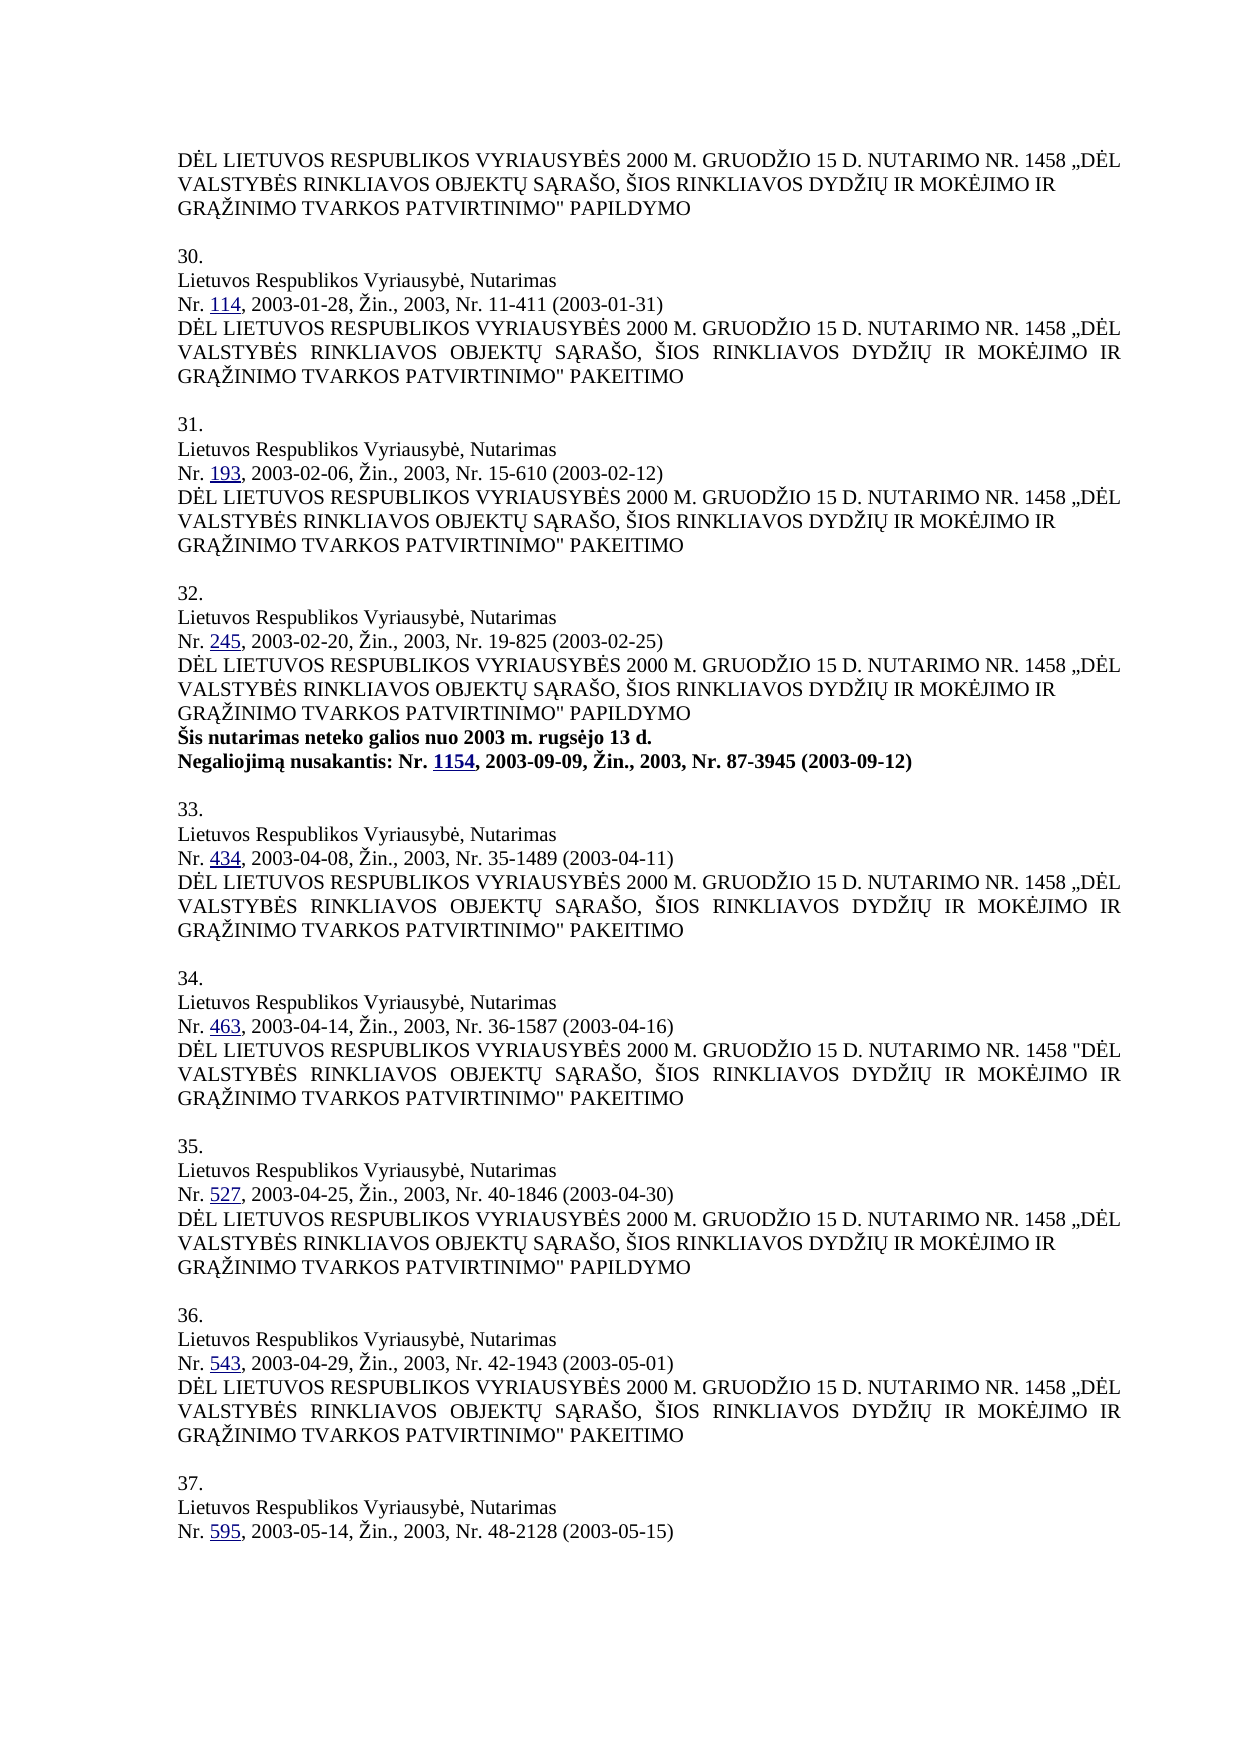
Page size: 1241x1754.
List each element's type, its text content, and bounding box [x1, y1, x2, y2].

text Nr. 543, 2003-04-29, Žin., 2003, Nr. 42-1943 (2003-05-01) [177, 1351, 1122, 1375]
text DĖL LIETUVOS RESPUBLIKOS VYRIAUSYBĖS 2000 M. GRUODŽIO 15 D. NUTARIMO NR. 1458 „DĖL VALSTYBĖS RINKLIAVOS OBJEKTŲ SĄRAŠO, ŠIOS RINKLIAVOS DYDŽIŲ IR MOKĖJIMO IR GRĄŽINIMO TVARKOS PATVIRTINIMO" PAKEITIMO [177, 1375, 1122, 1447]
text DĖL LIETUVOS RESPUBLIKOS VYRIAUSYBĖS 2000 M. GRUODŽIO 15 D. NUTARIMO NR. 1458 „DĖL VALSTYBĖS RINKLIAVOS OBJEKTŲ SĄRAŠO, ŠIOS RINKLIAVOS DYDŽIŲ IR MOKĖJIMO IR GRĄŽINIMO TVARKOS PATVIRTINIMO" PAPILDYMO [177, 1206, 1122, 1279]
text DĖL LIETUVOS RESPUBLIKOS VYRIAUSYBĖS 2000 M. GRUODŽIO 15 D. NUTARIMO NR. 1458 „DĖL VALSTYBĖS RINKLIAVOS OBJEKTŲ SĄRAŠO, ŠIOS RINKLIAVOS DYDŽIŲ IR MOKĖJIMO IR GRĄŽINIMO TVARKOS PATVIRTINIMO" PAKEITIMO [177, 869, 1122, 942]
text Lietuvos Respublikos Vyriausybė, Nutarimas [177, 1327, 1122, 1351]
text Lietuvos Respublikos Vyriausybė, Nutarimas [177, 990, 1122, 1014]
text DĖL LIETUVOS RESPUBLIKOS VYRIAUSYBĖS 2000 M. GRUODŽIO 15 D. NUTARIMO NR. 1458 „DĖL VALSTYBĖS RINKLIAVOS OBJEKTŲ SĄRAŠO, ŠIOS RINKLIAVOS DYDŽIŲ IR MOKĖJIMO IR GRĄŽINIMO TVARKOS PATVIRTINIMO" PAPILDYMO [177, 148, 1122, 220]
text Nr. 463, 2003-04-14, Žin., 2003, Nr. 36-1587 (2003-04-16) [177, 1014, 1122, 1038]
text Lietuvos Respublikos Vyriausybė, Nutarimas [177, 436, 1122, 461]
text DĖL LIETUVOS RESPUBLIKOS VYRIAUSYBĖS 2000 M. GRUODŽIO 15 D. NUTARIMO NR. 1458 „DĖL VALSTYBĖS RINKLIAVOS OBJEKTŲ SĄRAŠO, ŠIOS RINKLIAVOS DYDŽIŲ IR MOKĖJIMO IR GRĄŽINIMO TVARKOS PATVIRTINIMO" PAKEITIMO [177, 484, 1122, 557]
text 32. [177, 581, 1122, 605]
text Negaliojimą nusakantis: Nr. 1154, 2003-09-09, Žin., 2003, Nr. 87-3945 (2003-09-12) [177, 749, 1122, 773]
text 33. [177, 797, 1122, 821]
text Lietuvos Respublikos Vyriausybė, Nutarimas [177, 268, 1122, 292]
text DĖL LIETUVOS RESPUBLIKOS VYRIAUSYBĖS 2000 M. GRUODŽIO 15 D. NUTARIMO NR. 1458 „DĖL VALSTYBĖS RINKLIAVOS OBJEKTŲ SĄRAŠO, ŠIOS RINKLIAVOS DYDŽIŲ IR MOKĖJIMO IR GRĄŽINIMO TVARKOS PATVIRTINIMO" PAPILDYMO [177, 653, 1122, 725]
text DĖL LIETUVOS RESPUBLIKOS VYRIAUSYBĖS 2000 M. GRUODŽIO 15 D. NUTARIMO NR. 1458 "DĖL VALSTYBĖS RINKLIAVOS OBJEKTŲ SĄRAŠO, ŠIOS RINKLIAVOS DYDŽIŲ IR MOKĖJIMO IR GRĄŽINIMO TVARKOS PATVIRTINIMO" PAKEITIMO [177, 1038, 1122, 1110]
text 35. [177, 1134, 1122, 1158]
text Nr. 245, 2003-02-20, Žin., 2003, Nr. 19-825 (2003-02-25) [177, 629, 1122, 653]
text Šis nutarimas neteko galios nuo 2003 m. rugsėjo 13 d. [177, 725, 1122, 749]
text DĖL LIETUVOS RESPUBLIKOS VYRIAUSYBĖS 2000 M. GRUODŽIO 15 D. NUTARIMO NR. 1458 „DĖL VALSTYBĖS RINKLIAVOS OBJEKTŲ SĄRAŠO, ŠIOS RINKLIAVOS DYDŽIŲ IR MOKĖJIMO IR GRĄŽINIMO TVARKOS PATVIRTINIMO" PAKEITIMO [177, 316, 1122, 388]
text Lietuvos Respublikos Vyriausybė, Nutarimas [177, 1495, 1122, 1519]
text Nr. 595, 2003-05-14, Žin., 2003, Nr. 48-2128 (2003-05-15) [177, 1519, 1122, 1543]
text Lietuvos Respublikos Vyriausybė, Nutarimas [177, 1158, 1122, 1182]
text Lietuvos Respublikos Vyriausybė, Nutarimas [177, 605, 1122, 629]
text Nr. 114, 2003-01-28, Žin., 2003, Nr. 11-411 (2003-01-31) [177, 292, 1122, 316]
text 37. [177, 1471, 1122, 1495]
text 30. [177, 244, 1122, 268]
text 36. [177, 1303, 1122, 1327]
text 34. [177, 966, 1122, 990]
text Nr. 434, 2003-04-08, Žin., 2003, Nr. 35-1489 (2003-04-11) [177, 846, 1122, 869]
text Lietuvos Respublikos Vyriausybė, Nutarimas [177, 821, 1122, 846]
text Nr. 193, 2003-02-06, Žin., 2003, Nr. 15-610 (2003-02-12) [177, 461, 1122, 484]
text 31. [177, 412, 1122, 436]
text Nr. 527, 2003-04-25, Žin., 2003, Nr. 40-1846 (2003-04-30) [177, 1182, 1122, 1206]
